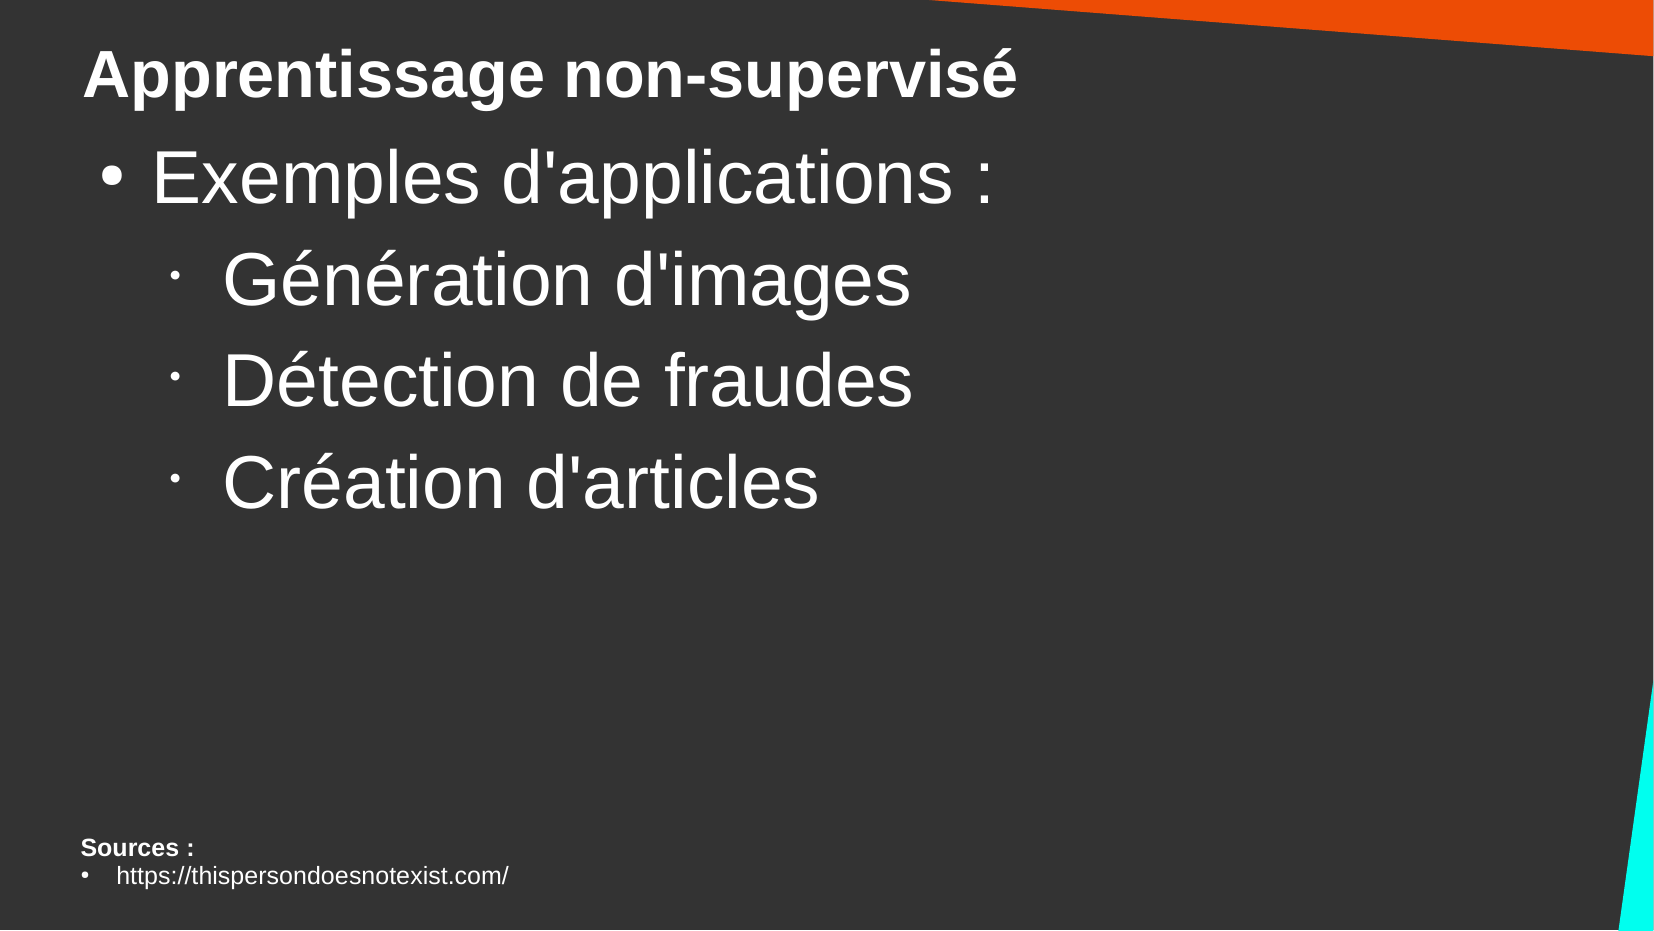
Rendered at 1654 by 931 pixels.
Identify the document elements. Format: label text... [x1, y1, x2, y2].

text_box Sources : https://thispersondoesnotexist.com/ [65, 826, 1483, 926]
text_box [929, 0, 1654, 57]
title Apprentissage non-supervisé [82, 37, 1571, 115]
list Exemples d'applications : Génération d'images Détection de fraudes Création d'articles [80, 135, 1501, 686]
text_box [1618, 675, 1654, 931]
